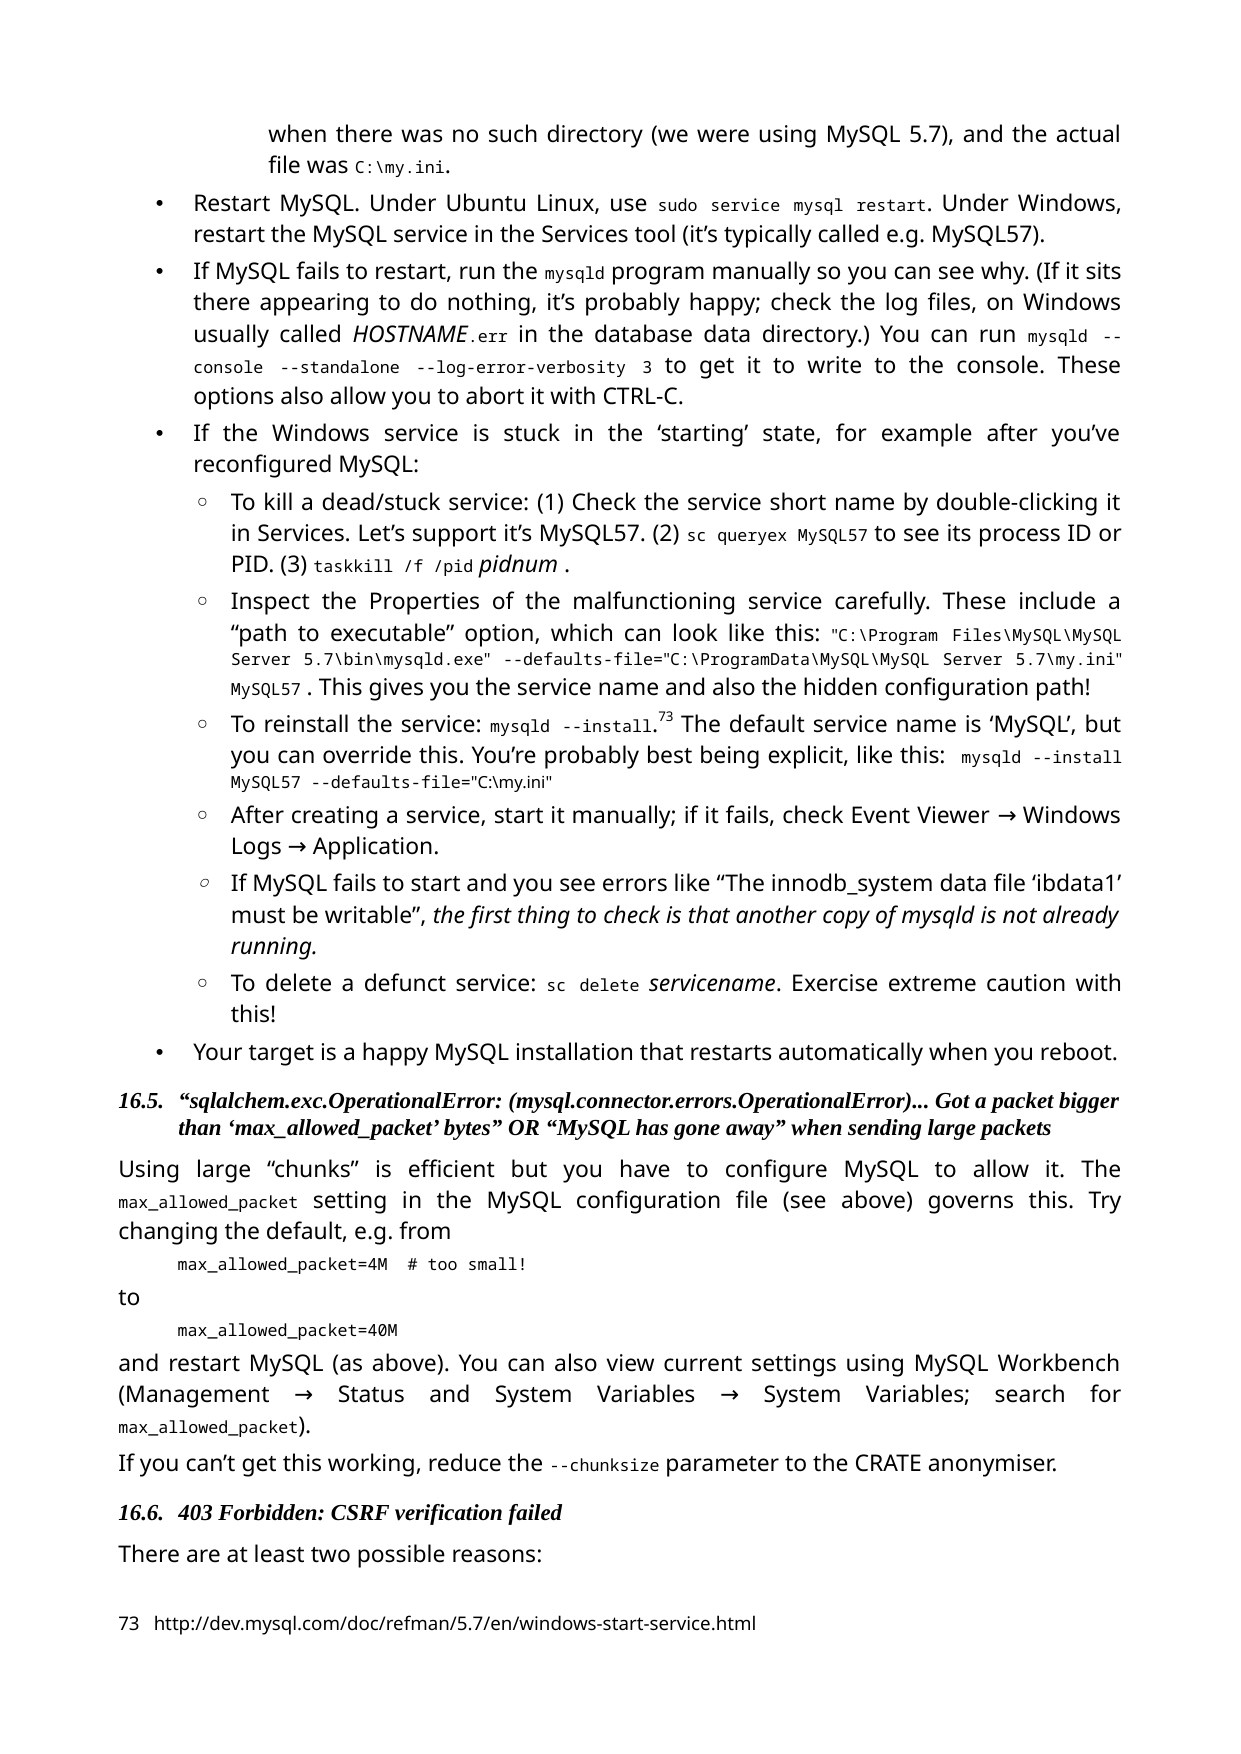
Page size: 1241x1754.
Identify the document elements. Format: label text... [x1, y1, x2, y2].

text and restart MySQL (as above). You can also view current settings using MySQL Workbench (Management → Status and System Variables → System Variables; search for max_allowed_packet). [118, 1347, 1122, 1441]
subtitle “sqlalchem.exc.OperationalError: (mysql.connector.errors.OperationalError)... Got a packet bigger than ‘max_allowed_packet’ bytes” OR “MySQL has gone away” when sending large packets [118, 1087, 1122, 1140]
text Using large “chunks” is efficient but you have to configure MySQL to allow it. The max_allowed_packet setting in the MySQL configuration file (see above) governs this. Try changing the default, e.g. from [118, 1153, 1122, 1246]
list If MySQL fails to restart, run the mysqld program manually so you can see why. (If it sits there appearing to do nothing, it’s probably happy; check the log files, on Windows usually called HOSTNAME.err in the database data directory.) You can run mysqld --console --standalone --log-error-verbosity 3 to get it to write to the console. These options also allow you to abort it with CTRL-C. [156, 255, 1122, 411]
list To delete a defunct service: sc delete servicename. Exercise extreme caution with this! [193, 967, 1122, 1029]
text There are at least two possible reasons: [118, 1537, 1122, 1569]
list If MySQL fails to start and you see errors like “The innodb_system data file ‘ibdata1’ must be writable”, the first thing to check is that another copy of mysqld is not already running. [193, 867, 1122, 961]
list Your target is a happy MySQL installation that restarts automatically when you reboot. [156, 1035, 1122, 1067]
text max_allowed_packet=4M # too small! [177, 1252, 1122, 1275]
list To kill a dead/stuck service: (1) Check the service short name by double-clicking it in Services. Let’s support it’s MySQL57. (2) sc queryex MySQL57 to see its process ID or PID. (3) taskkill /f /pid pidnum . [193, 486, 1122, 579]
text max_allowed_packet=40M [177, 1318, 1122, 1341]
list Restart MySQL. Under Ubuntu Linux, use sudo service mysql restart. Under Windows, restart the MySQL service in the Services tool (it’s typically called e.g. MySQL57). [156, 187, 1122, 249]
list Inspect the Properties of the malfunctioning service carefully. These include a “path to executable” option, which can look like this: "C:\Program Files\MySQL\MySQL Server 5.7\bin\mysqld.exe" --defaults-file="C:\ProgramData\MySQL\MySQL Server 5.7\my.ini" MySQL57 . This gives you the service name and also the hidden configuration path! [193, 585, 1122, 702]
list After creating a service, start it manually; if it fails, check Event Viewer → Windows Logs → Application. [193, 799, 1122, 861]
list If the Windows service is stuck in the ‘starting’ state, for example after you’ve reconfigured MySQL: [156, 417, 1122, 480]
text to [118, 1281, 1122, 1312]
text If you can’t get this working, reduce the --chunksize parameter to the CRATE anonymiser. [118, 1447, 1122, 1478]
list http://dev.mysql.com/doc/refman/5.7/en/windows-start-service.html [118, 1610, 1122, 1636]
list To reinstall the service: mysqld --install. The default service name is ‘MySQL’, but you can override this. You’re probably best being explicit, like this: mysqld --install MySQL57 --defaults-file="C:\my.ini" [193, 708, 1122, 793]
subtitle 403 Forbidden: CSRF verification failed [118, 1499, 1122, 1525]
list when there was no such directory (we were using MySQL 5.7), and the actual file was C:\my.ini. [231, 118, 1122, 181]
